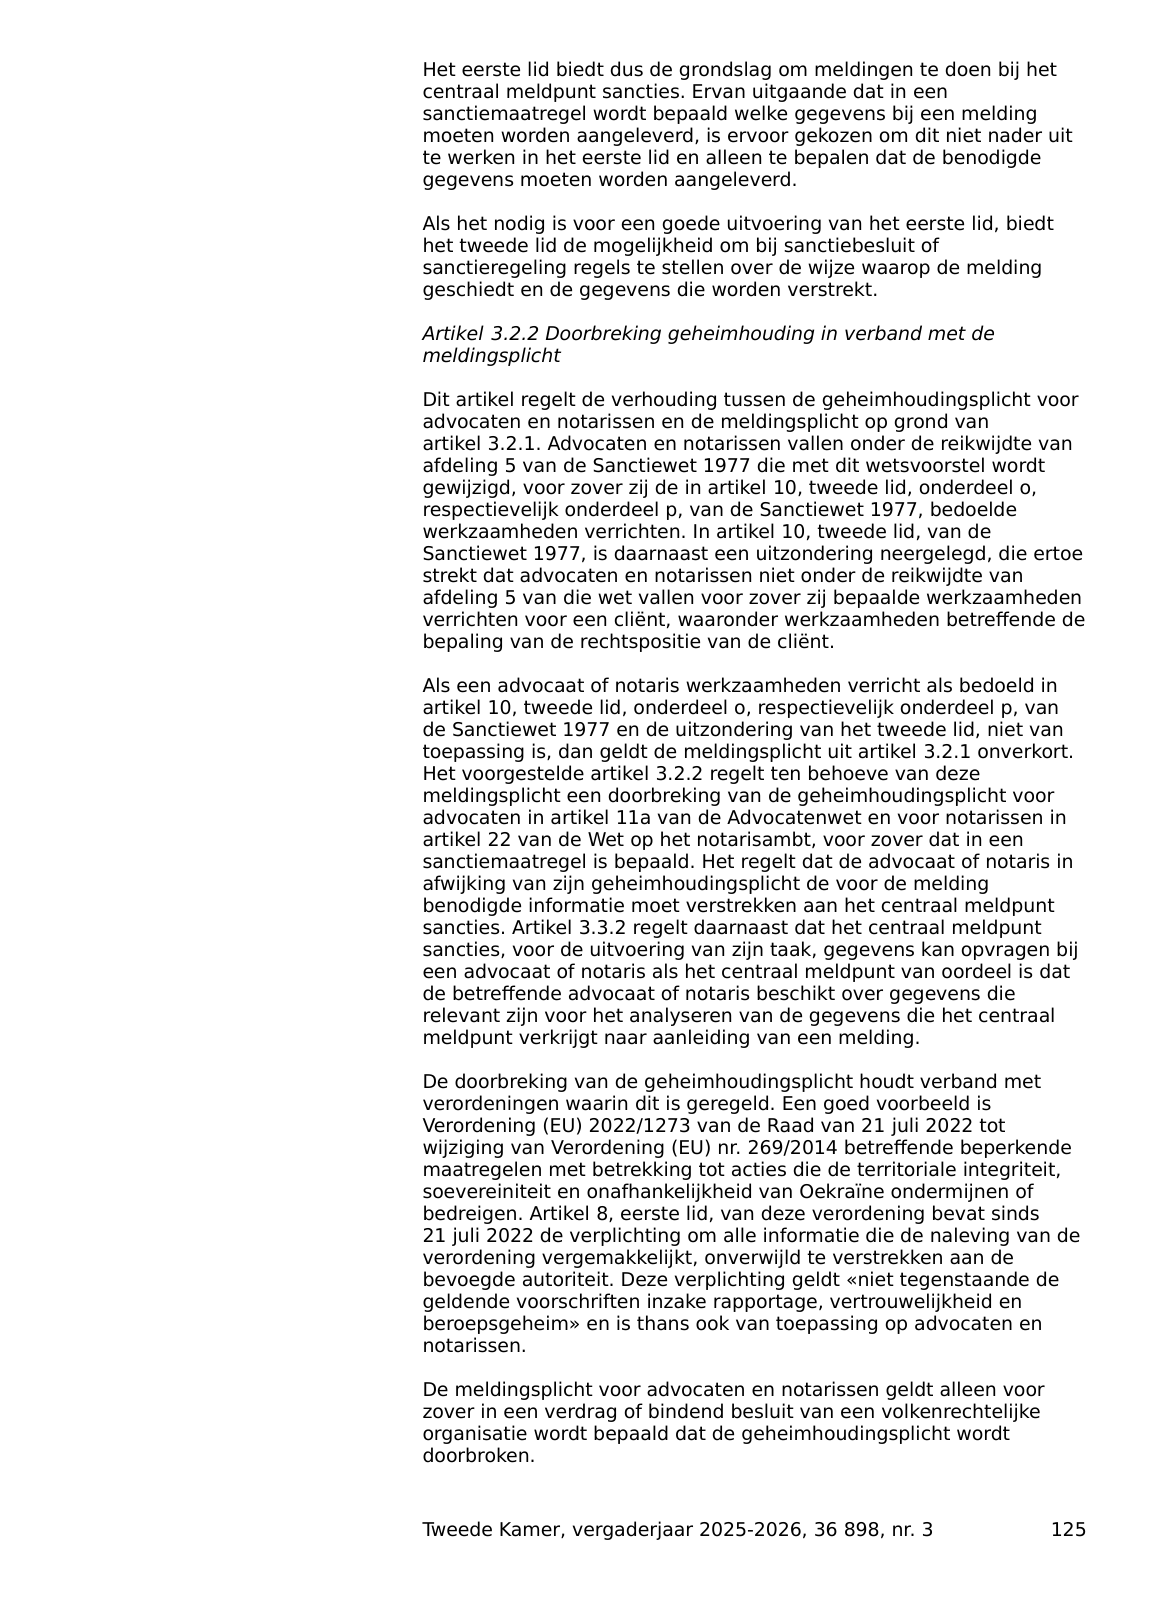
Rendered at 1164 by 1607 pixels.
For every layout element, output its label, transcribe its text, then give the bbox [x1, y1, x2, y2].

text Als een advocaat of notaris werkzaamheden verricht als bedoeld in artikel 10, tweede lid, onderdeel o, respectievelijk onderdeel p, van de Sanctiewet 1977 en de uitzondering van het tweede lid, niet van toepassing is, dan geldt de meldingsplicht uit artikel 3.2.1 onverkort. Het voorgestelde artikel 3.2.2 regelt ten behoeve van deze meldingsplicht een doorbreking van de geheimhoudingsplicht voor advocaten in artikel 11a van de Advocatenwet en voor notarissen in artikel 22 van de Wet op het notarisambt, voor zover dat in een sanctiemaatregel is bepaald. Het regelt dat de advocaat of notaris in afwijking van zijn geheimhoudingsplicht de voor de melding benodigde informatie moet verstrekken aan het centraal meldpunt sancties. Artikel 3.3.2 regelt daarnaast dat het centraal meldpunt sancties, voor de uitvoering van zijn taak, gegevens kan opvragen bij een advocaat of notaris als het centraal meldpunt van oordeel is dat de betreffende advocaat of notaris beschikt over gegevens die relevant zijn voor het analyseren van de gegevens die het centraal meldpunt verkrijgt naar aanleiding van een melding. [422, 675, 1087, 1049]
text De doorbreking van de geheimhoudingsplicht houdt verband met verordeningen waarin dit is geregeld. Een goed voorbeeld is Verordening (EU) 2022/1273 van de Raad van 21 juli 2022 tot wijziging van Verordening (EU) nr. 269/2014 betreffende beperkende maatregelen met betrekking tot acties die de territoriale integriteit, soevereiniteit en onafhankelijkheid van Oekraïne ondermijnen of bedreigen. Artikel 8, eerste lid, van deze verordening bevat sinds 21 juli 2022 de verplichting om alle informatie die de naleving van de verordening vergemakkelijkt, onverwijld te verstrekken aan de bevoegde autoriteit. Deze verplichting geldt «niet tegenstaande de geldende voorschriften inzake rapportage, vertrouwelijkheid en beroepsgeheim» en is thans ook van toepassing op advocaten en notarissen. [422, 1071, 1087, 1357]
text De meldingsplicht voor advocaten en notarissen geldt alleen voor zover in een verdrag of bindend besluit van een volkenrechtelijke organisatie wordt bepaald dat de geheimhoudingsplicht wordt doorbroken. [422, 1379, 1087, 1467]
text Als het nodig is voor een goede uitvoering van het eerste lid, biedt het tweede lid de mogelijkheid om bij sanctiebesluit of sanctieregeling regels te stellen over de wijze waarop de melding geschiedt en de gegevens die worden verstrekt. [422, 213, 1087, 301]
subtitle Artikel 3.2.2 Doorbreking geheimhouding in verband met de meldingsplicht [422, 323, 1087, 367]
text Het eerste lid biedt dus de grondslag om meldingen te doen bij het centraal meldpunt sancties. Ervan uitgaande dat in een sanctiemaatregel wordt bepaald welke gegevens bij een melding moeten worden aangeleverd, is ervoor gekozen om dit niet nader uit te werken in het eerste lid en alleen te bepalen dat de benodigde gegevens moeten worden aangeleverd. [422, 59, 1087, 191]
text Dit artikel regelt de verhouding tussen de geheimhoudingsplicht voor advocaten en notarissen en de meldingsplicht op grond van artikel 3.2.1. Advocaten en notarissen vallen onder de reikwijdte van afdeling 5 van de Sanctiewet 1977 die met dit wetsvoorstel wordt gewijzigd, voor zover zij de in artikel 10, tweede lid, onderdeel o, respectievelijk onderdeel p, van de Sanctiewet 1977, bedoelde werkzaamheden verrichten. In artikel 10, tweede lid, van de Sanctiewet 1977, is daarnaast een uitzondering neergelegd, die ertoe strekt dat advocaten en notarissen niet onder de reikwijdte van afdeling 5 van die wet vallen voor zover zij bepaalde werkzaamheden verrichten voor een cliënt, waaronder werkzaamheden betreffende de bepaling van de rechtspositie van de cliënt. [422, 389, 1087, 653]
